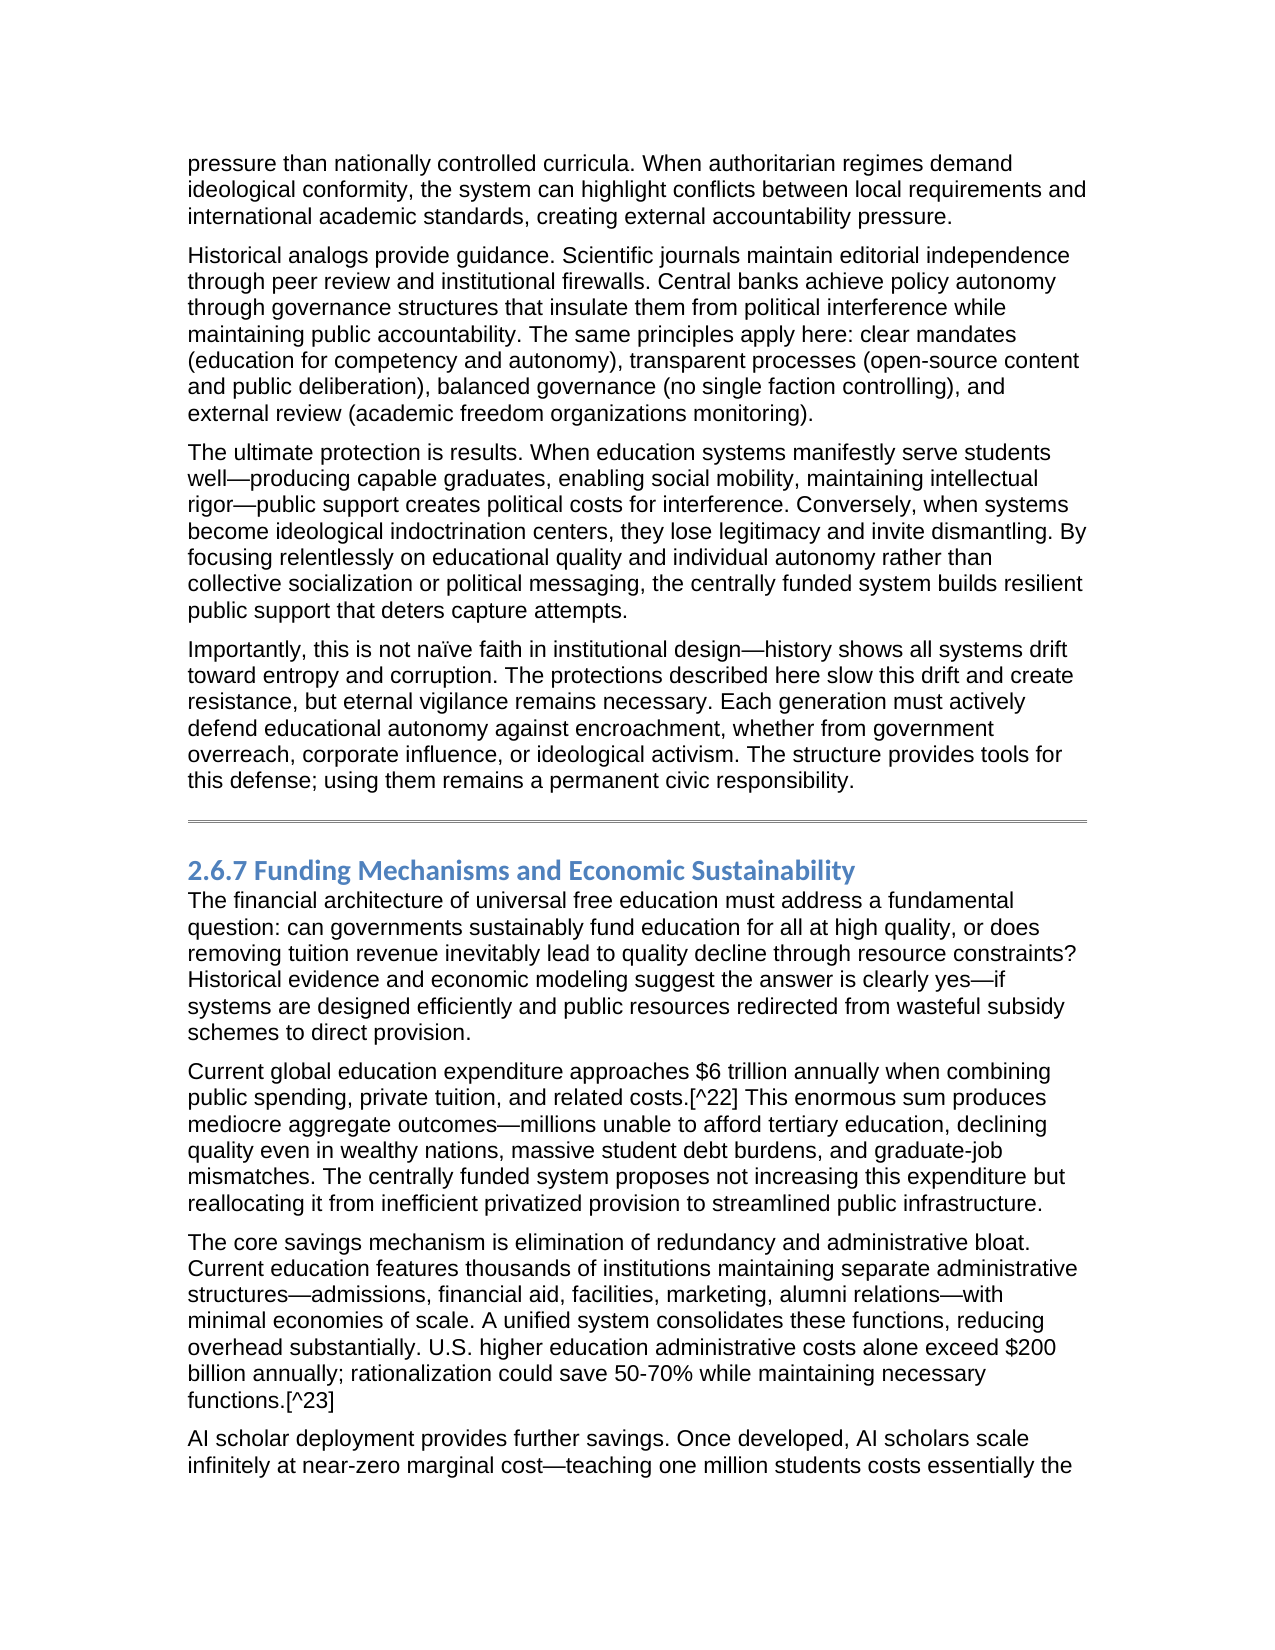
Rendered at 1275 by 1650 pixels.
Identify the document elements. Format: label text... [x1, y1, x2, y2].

text The ultimate protection is results. When education systems manifestly serve students well—producing capable graduates, enabling social mobility, maintaining intellectual rigor—public support creates political costs for interference. Conversely, when systems become ideological indoctrination centers, they lose legitimacy and invite dismantling. By focusing relentlessly on educational quality and individual autonomy rather than collective socialization or political messaging, the centrally funded system builds resilient public support that deters capture attempts. [187, 438, 1087, 623]
subtitle 2.6.7 Funding Mechanisms and Economic Sustainability [187, 852, 1087, 887]
text pressure than nationally controlled curricula. When authoritarian regimes demand ideological conformity, the system can highlight conflicts between local requirements and international academic standards, creating external accountability pressure. [187, 150, 1087, 229]
text The core savings mechanism is elimination of redundancy and administrative bloat. Current education features thousands of institutions maintaining separate administrative structures—admissions, financial aid, facilities, marketing, alumni relations—with minimal economies of scale. A unified system consolidates these functions, reducing overhead substantially. U.S. higher education administrative costs alone exceed $200 billion annually; rationalization could save 50-70% while maintaining necessary functions.[^23] [187, 1228, 1087, 1413]
text The financial architecture of universal free education must address a fundamental question: can governments sustainably fund education for all at high quality, or does removing tuition revenue inevitably lead to quality decline through resource constraints? Historical evidence and economic modeling suggest the answer is clearly yes—if systems are designed efficiently and public resources redirected from wasteful subsidy schemes to direct provision. [187, 887, 1087, 1045]
text Current global education expenditure approaches $6 trillion annually when combining public spending, private tuition, and related costs.[^22] This enormous sum produces mediocre aggregate outcomes—millions unable to afford tertiary education, declining quality even in wealthy nations, massive student debt burdens, and graduate-job mismatches. The centrally funded system proposes not increasing this expenditure but reallocating it from inefficient privatized provision to streamlined public infrastructure. [187, 1058, 1087, 1216]
text Importantly, this is not naïve faith in institutional design—history shows all systems drift toward entropy and corruption. The protections described here slow this drift and create resistance, but eternal vigilance remains necessary. Each generation must actively defend educational autonomy against encroachment, whether from government overreach, corporate influence, or ideological activism. The structure provides tools for this defense; using them remains a permanent civic responsibility. [187, 636, 1087, 794]
text Historical analogs provide guidance. Scientific journals maintain editorial independence through peer review and institutional firewalls. Central banks achieve policy autonomy through governance structures that insulate them from political interference while maintaining public accountability. The same principles apply here: clear mandates (education for competency and autonomy), transparent processes (open-source content and public deliberation), balanced governance (no single faction controlling), and external review (academic freedom organizations monitoring). [187, 242, 1087, 426]
text AI scholar deployment provides further savings. Once developed, AI scholars scale infinitely at near-zero marginal cost—teaching one million students costs essentially the [187, 1425, 1087, 1478]
